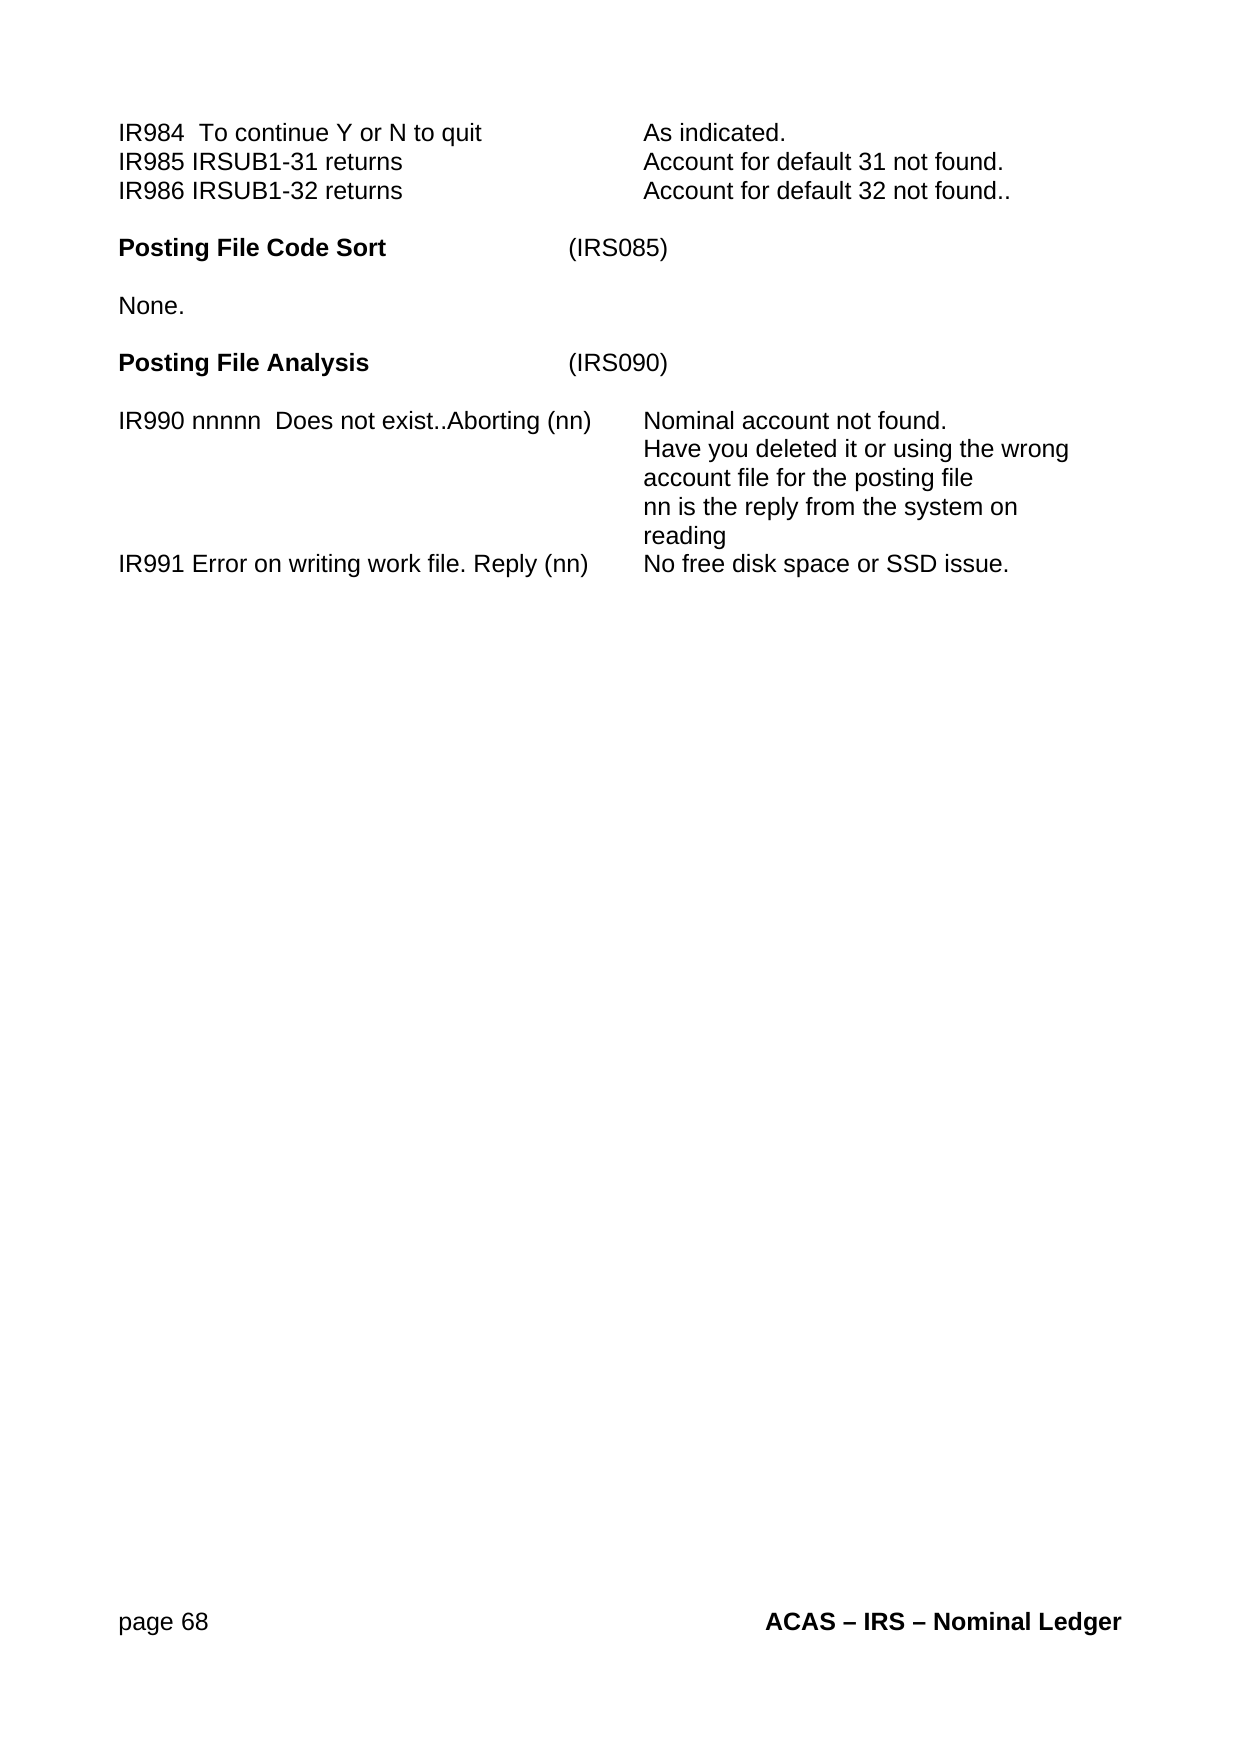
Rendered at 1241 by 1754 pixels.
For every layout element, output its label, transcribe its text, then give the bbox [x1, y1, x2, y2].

text Posting File Analysis (IRS090) [118, 348, 1122, 377]
text IR985 IRSUB1-31 returns Account for default 31 not found. [118, 147, 1122, 176]
text IR990 nnnnn Does not exist..Aborting (nn) Nominal account not found. [118, 406, 1122, 434]
text IR984 To continue Y or N to quit As indicated. [118, 118, 1122, 147]
text Have you deleted it or using the wrong [118, 434, 1122, 463]
text account file for the posting file [118, 463, 1122, 492]
text Posting File Code Sort (IRS085) [118, 233, 1122, 262]
text IR986 IRSUB1-32 returns Account for default 32 not found.. [118, 176, 1122, 204]
text None. [118, 291, 1122, 319]
text reading [118, 521, 1122, 549]
text nn is the reply from the system on [118, 492, 1122, 521]
text IR991 Error on writing work file. Reply (nn) No free disk space or SSD issue. [118, 549, 1122, 578]
